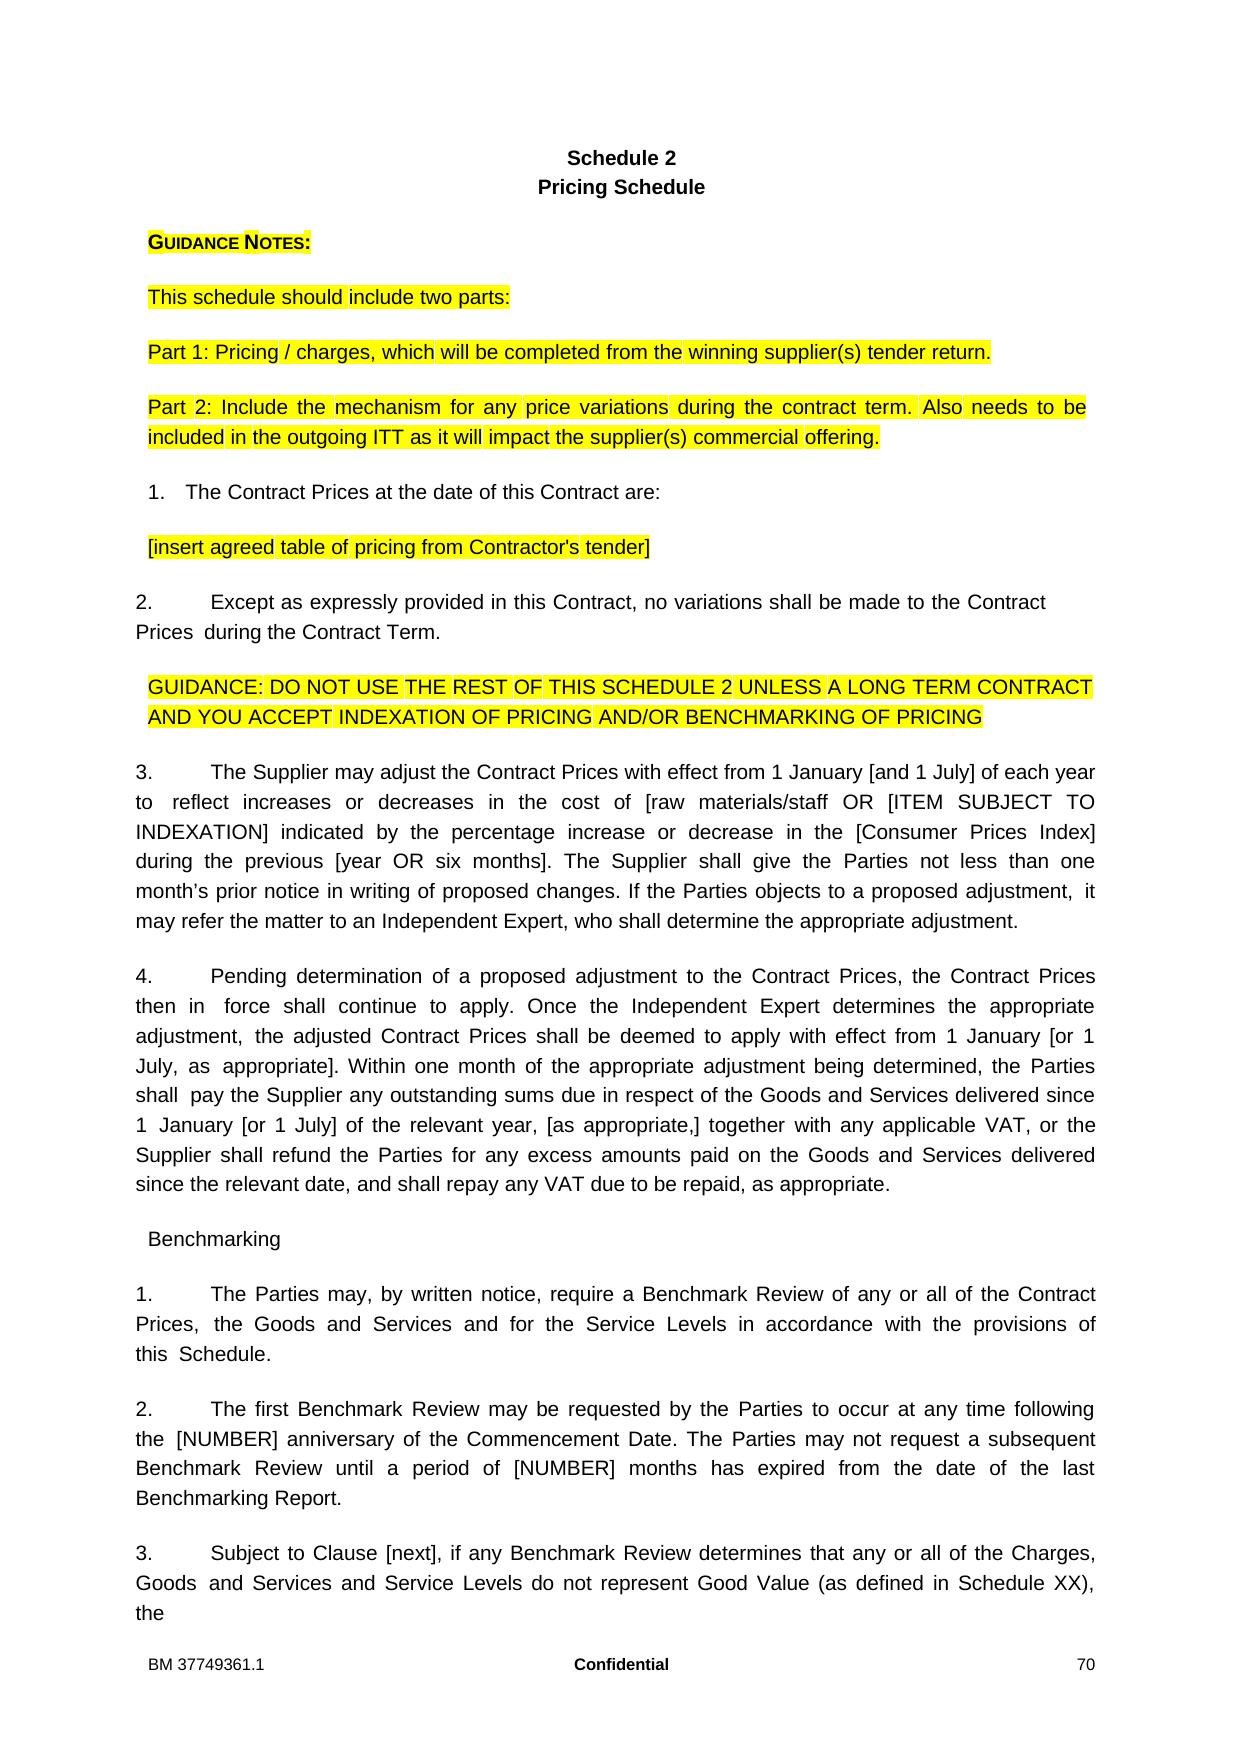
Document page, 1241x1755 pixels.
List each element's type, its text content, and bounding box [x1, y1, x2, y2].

list The Parties may, by written notice, require a Benchmark Review of any or all of the Contract Prices, the Goods and Services and for the Service Levels in accordance with the provisions of this Schedule. [135, 1282, 1096, 1366]
list Subject to Clause [next], if any Benchmark Review determines that any or all of the Charges, Goods and Services and Service Levels do not represent Good Value (as defined in Schedule XX), the [135, 1541, 1096, 1624]
text [insert agreed table of pricing from Contractor's tender] [148, 535, 1107, 559]
list The Contract Prices at the date of this Contract are: [148, 480, 1107, 504]
list The Supplier may adjust the Contract Prices with effect from 1 January [and 1 July] of each year to reflect increases or decreases in the cost of [raw materials/staff OR [ITEM SUBJECT TO INDEXATION] indicated by the percentage increase or decrease in the [Consumer Prices Index] during the previous [year OR six months]. The Supplier shall give the Parties not less than one month’s prior notice in writing of proposed changes. If the Parties objects to a proposed adjustment, it may refer the matter to an Independent Expert, who shall determine the appropriate adjustment. [135, 760, 1096, 933]
list Pending determination of a proposed adjustment to the Contract Prices, the Contract Prices then in force shall continue to apply. Once the Independent Expert determines the appropriate adjustment, the adjusted Contract Prices shall be deemed to apply with effect from 1 January [or 1 July, as appropriate]. Within one month of the appropriate adjustment being determined, the Parties shall pay the Supplier any outstanding sums due in respect of the Goods and Services delivered since 1 January [or 1 July] of the relevant year, [as appropriate,] together with any applicable VAT, or the Supplier shall refund the Parties for any excess amounts paid on the Goods and Services delivered since the relevant date, and shall repay any VAT due to be repaid, as appropriate. [135, 964, 1096, 1196]
text GUIDANCE: DO NOT USE THE REST OF THIS SCHEDULE 2 UNLESS A LONG TERM CONTRACT AND YOU ACCEPT INDEXATION OF PRICING AND/OR BENCHMARKING OF PRICING [148, 675, 1094, 728]
text Benchmarking [148, 1227, 1107, 1251]
text Part 1: Pricing / charges, which will be completed from the winning supplier(s) tender return. [148, 340, 1107, 364]
text This schedule should include two parts: [148, 285, 1107, 309]
list Except as expressly provided in this Contract, no variations shall be made to the Contract Prices during the Contract Term. [135, 590, 1093, 644]
text Part 2: Include the mechanism for any price variations during the contract term. Also needs to be included in the outgoing ITT as it will impact the supplier(s) commercial offering. [148, 395, 1094, 449]
subtitle Schedule 2 Pricing Schedule [537, 145, 706, 199]
text GUIDANCE NOTES: [148, 230, 1107, 254]
list The first Benchmark Review may be requested by the Parties to occur at any time following the [NUMBER] anniversary of the Commencement Date. The Parties may not request a subsequent Benchmark Review until a period of [NUMBER] months has expired from the date of the last Benchmarking Report. [135, 1397, 1096, 1510]
